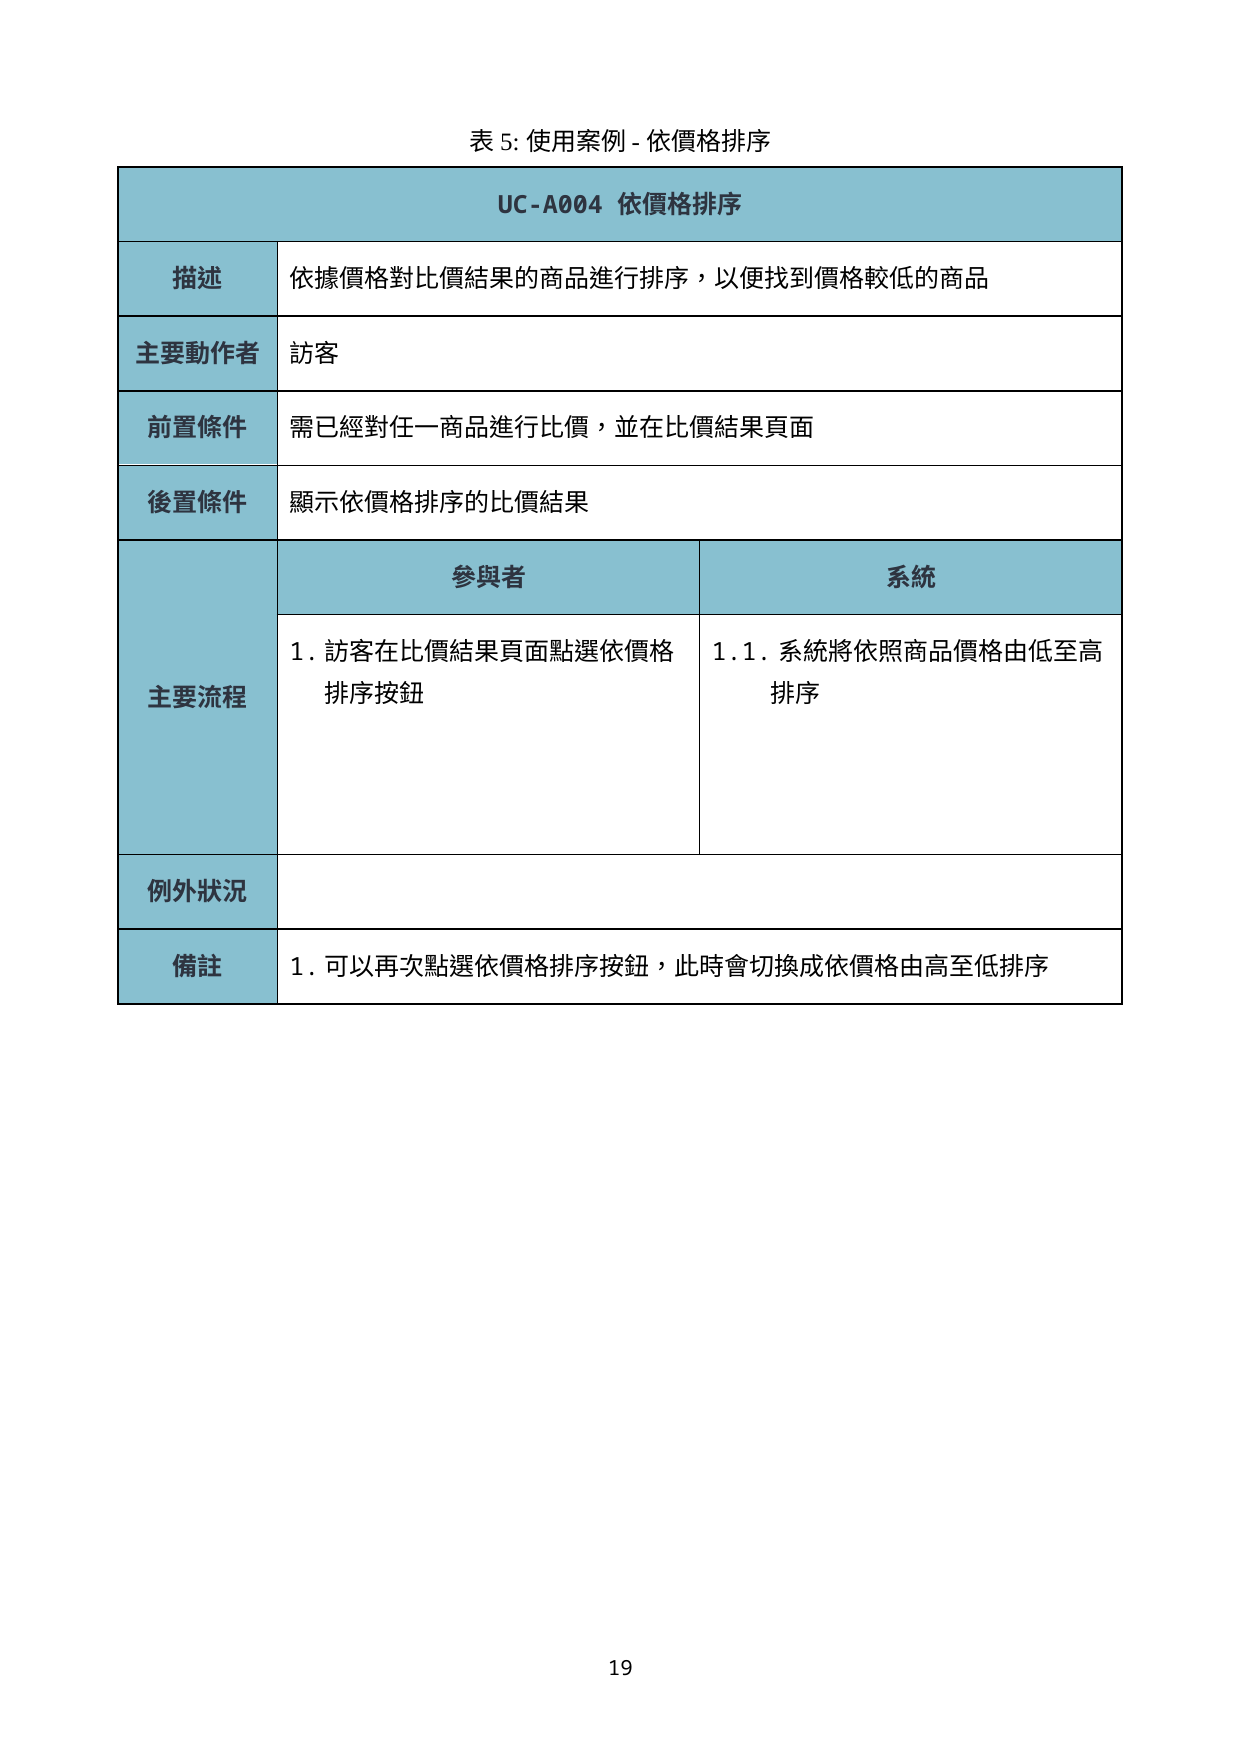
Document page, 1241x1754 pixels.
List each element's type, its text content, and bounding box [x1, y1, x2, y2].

table_cell 參與者 [278, 541, 699, 614]
table_cell 例外狀況 [119, 855, 277, 928]
table_cell 備註 [119, 930, 277, 1003]
table_cell 主要流程 [119, 541, 277, 854]
table_cell 系統將依照商品價格由低至高排序 [700, 615, 1121, 854]
table_cell 訪客在比價結果頁面點選依價格排序按鈕 [278, 615, 699, 854]
table_cell 訪客 [278, 317, 1121, 390]
table_cell 前置條件 [119, 392, 277, 464]
table_cell 顯示依價格排序的比價結果 [278, 466, 1121, 539]
table_cell [278, 855, 1121, 928]
table_cell 主要動作者 [119, 317, 277, 390]
table_cell 後置條件 [119, 466, 277, 539]
table_cell 系統 [700, 541, 1121, 614]
text 表 5: 使用案例 - 依價格排序 [118, 121, 1122, 158]
table_cell 需已經對任一商品進行比價，並在比價結果頁面 [278, 392, 1121, 464]
table_cell 依據價格對比價結果的商品進行排序，以便找到價格較低的商品 [278, 242, 1121, 315]
table_cell 描述 [119, 242, 277, 315]
table_cell 可以再次點選依價格排序按鈕，此時會切換成依價格由高至低排序 [278, 930, 1121, 1003]
table_header UC-A004 依價格排序 [119, 168, 1121, 241]
